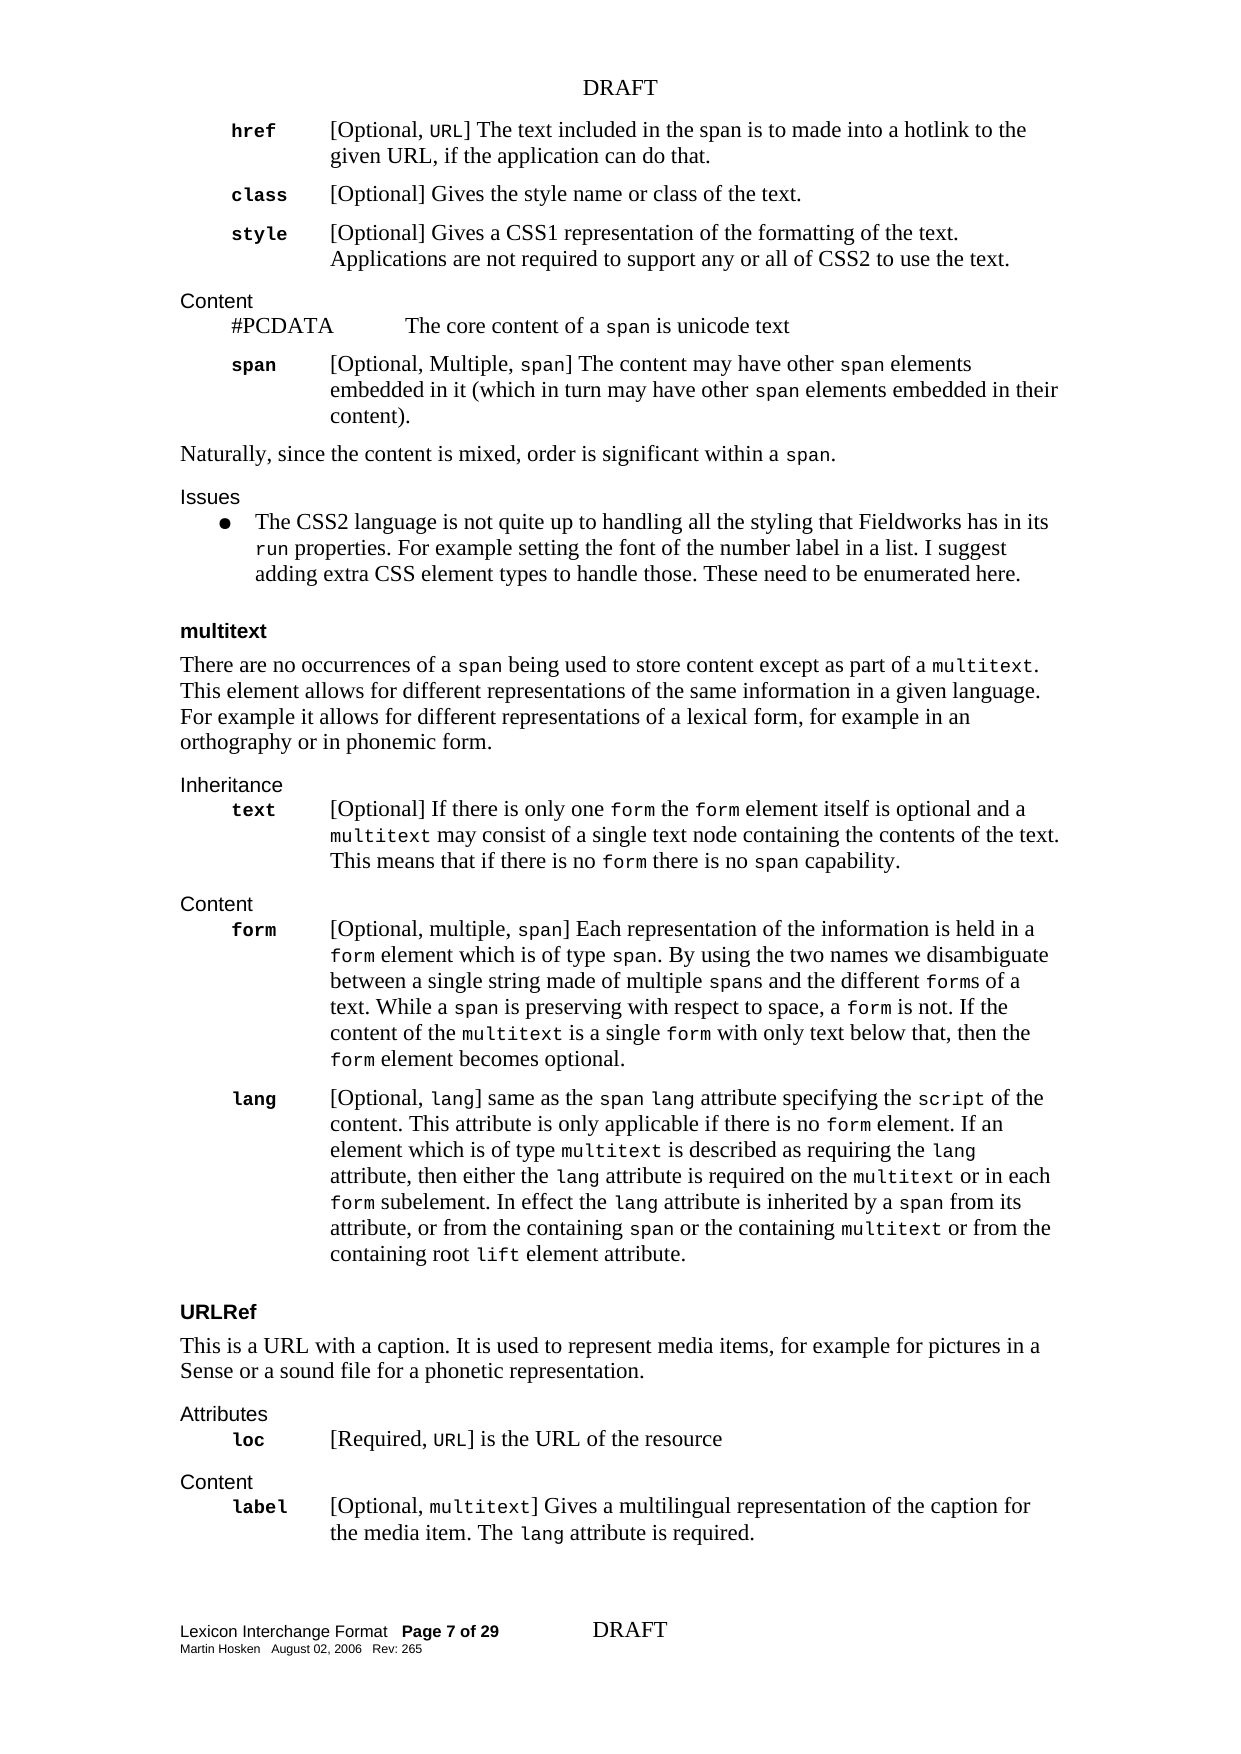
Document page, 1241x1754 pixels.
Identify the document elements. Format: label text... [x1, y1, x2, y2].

text label [Optional, multitext] Gives a multilingual representation of the caption for the media item. The lang attribute is required. [231, 1493, 1061, 1546]
subtitle Inheritance [180, 773, 1061, 796]
subtitle Content [180, 1470, 1061, 1493]
text class [Optional] Gives the style name or class of the text. [231, 181, 1061, 207]
subtitle Content [180, 289, 1061, 313]
list The CSS2 language is not quite up to handling all the styling that Fieldworks has in its run properties. For example setting the font of the number label in a list. I suggest adding extra CSS element types to handle those. These need to be enumerated here. [217, 509, 1061, 587]
text form [Optional, multiple, span] Each representation of the information is held in a form element which is of type span. By using the two names we disambiguate between a single string made of multiple spans and the different forms of a text. While a span is preserving with respect to space, a form is not. If the content of the multitext is a single form with only text below that, then the form element becomes optional. [231, 916, 1061, 1072]
text href [Optional, URL] The text included in the span is to made into a hotlink to the given URL, if the application can do that. [231, 117, 1061, 168]
subtitle Content [180, 893, 1061, 916]
text text [Optional] If there is only one form the form element itself is optional and a multitext may consist of a single text node containing the contents of the text. This means that if there is no form there is no span capability. [231, 796, 1061, 874]
text #PCDATA The core content of a span is unicode text [231, 313, 1061, 339]
text lang [Optional, lang] same as the span lang attribute specifying the script of the content. This attribute is only applicable if there is no form element. If an element which is of type multitext is described as requiring the lang attribute, then either the lang attribute is required on the multitext or in each form subelement. In effect the lang attribute is inherited by a span from its attribute, or from the containing span or the containing multitext or from the containing root lift element attribute. [231, 1085, 1061, 1267]
text This is a URL with a caption. It is used to represent media items, for example for pictures in a Sense or a sound file for a phonetic representation. [180, 1333, 1061, 1384]
subtitle multitext [180, 620, 1061, 643]
text There are no occurrences of a span being used to store content except as part of a multitext. This element allows for different representations of the same information in a given language. For example it allows for different representations of a lexical form, for example in an orthography or in phonemic form. [180, 652, 1061, 754]
subtitle Attributes [180, 1402, 1061, 1426]
text loc [Required, URL] is the URL of the resource [231, 1426, 1061, 1452]
text Naturally, since the content is mixed, order is significant within a span. [180, 441, 1061, 467]
subtitle URLRef [180, 1301, 1061, 1324]
subtitle Issues [180, 486, 1061, 509]
text style [Optional] Gives a CSS1 representation of the formatting of the text. Applications are not required to support any or all of CSS2 to use the text. [231, 219, 1061, 271]
text span [Optional, Multiple, span] The content may have other span elements embedded in it (which in turn may have other span elements embedded in their content). [231, 351, 1061, 429]
